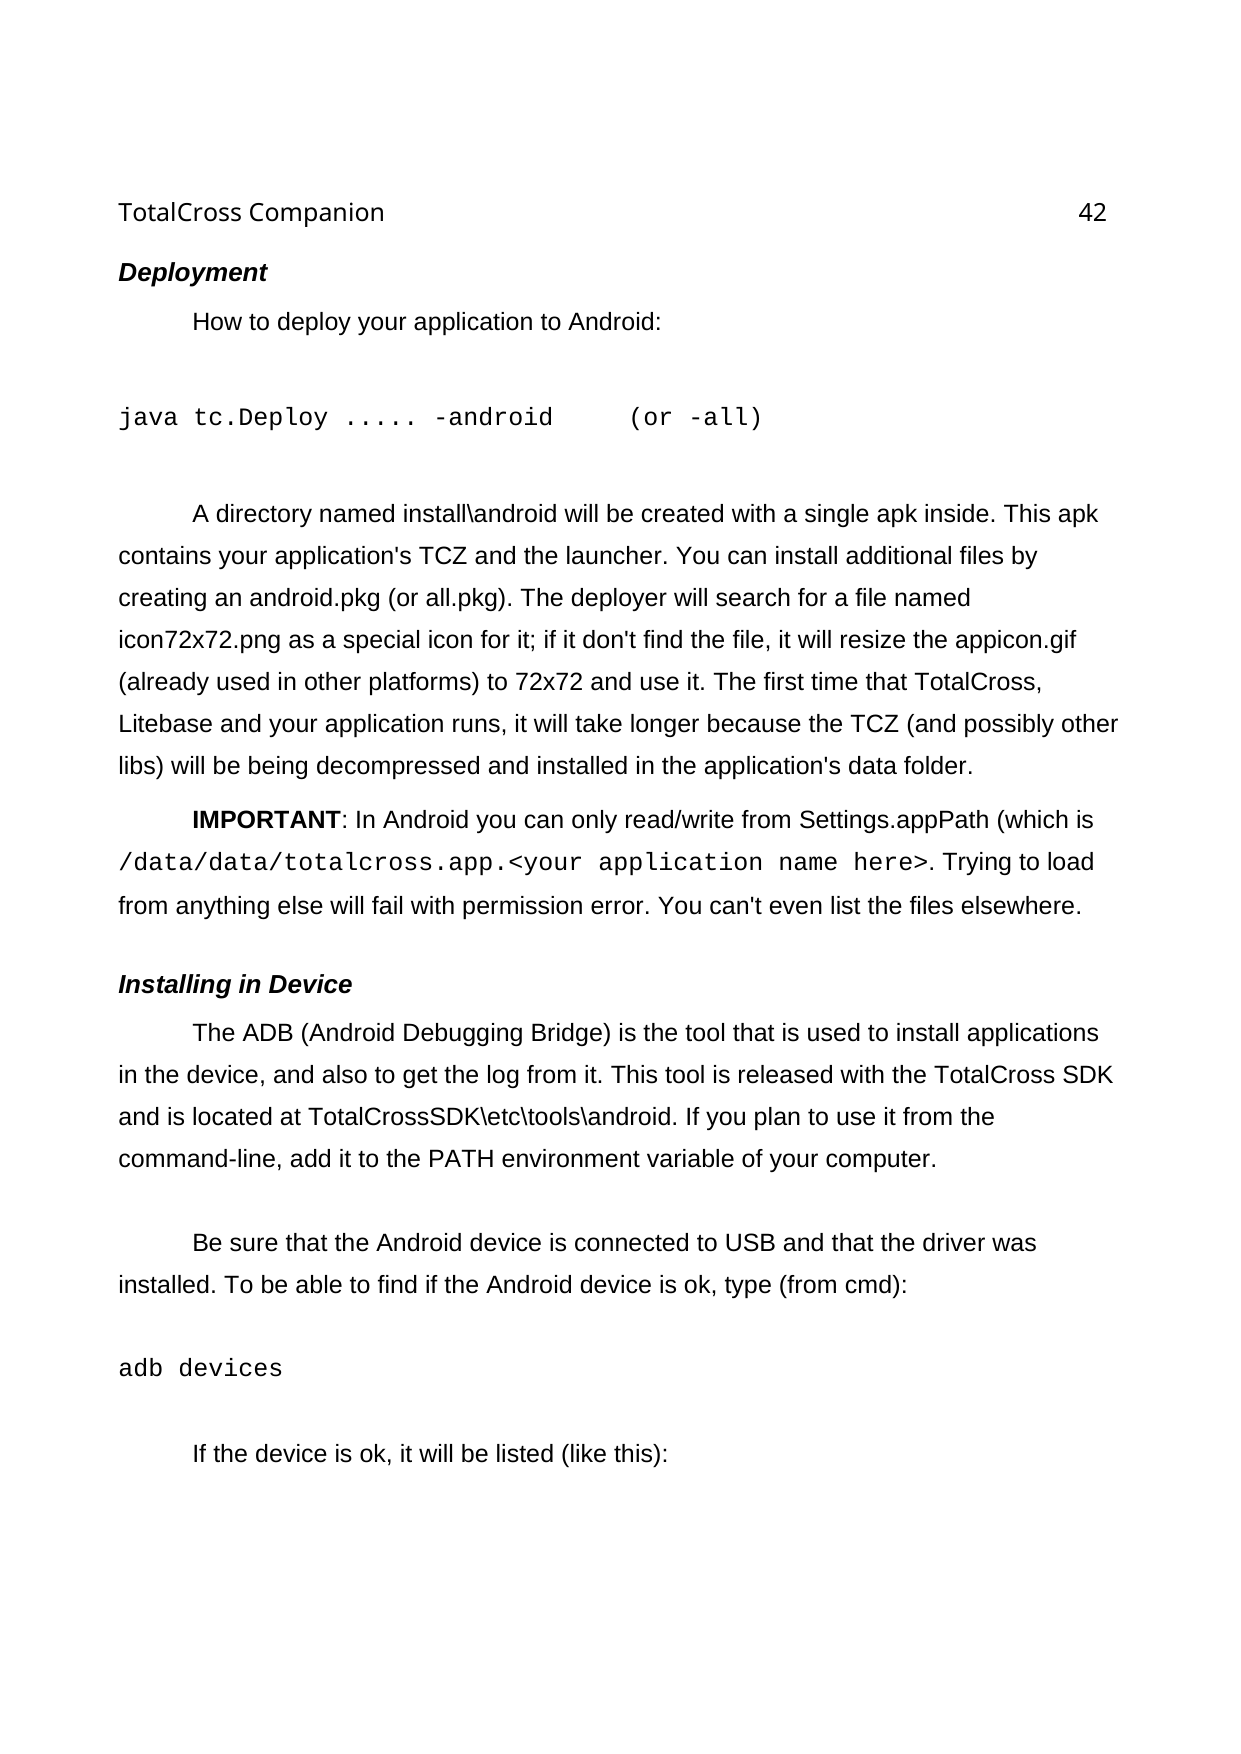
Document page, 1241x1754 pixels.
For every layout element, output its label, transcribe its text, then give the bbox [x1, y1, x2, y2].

text java tc.Deploy ..... -android (or -all) [118, 404, 1122, 474]
text How to deploy your application to Android: [118, 308, 1122, 378]
text A directory named install\android will be created with a single apk inside. This apk contains your application's TCZ and the launcher. You can install additional files by creating an android.pkg (or all.pkg). The deployer will search for a file named icon72x72.png as a special icon for it; if it don't find the file, it will resize the appicon.gif (already used in other platforms) to 72x72 and use it. The first time that TotalCross, Litebase and your application runs, it will take longer because the TCZ (and possibly other libs) will be being decompressed and installed in the application's data folder. [118, 500, 1122, 780]
subtitle Deployment [118, 258, 1122, 287]
subtitle Installing in Device [118, 969, 1122, 998]
text IMPORTANT: In Android you can only read/write from Settings.appPath (which is /data/data/totalcross.app.<your application name here>. Trying to load from anything else will fail with permission error. You can't even list the files elsewhere. [118, 806, 1122, 920]
text The ADB (Android Debugging Bridge) is the tool that is used to install applications in the device, and also to get the log from it. This tool is released with the TotalCross SDK and is located at TotalCrossSDK\etc\tools\android. If you plan to use it from the command-line, add it to the PATH environment variable of your computer. Be sure that the Android device is connected to USB and that the driver was installed. To be able to find if the Android device is ok, type (from cmd): adb devices If the device is ok, it will be listed (like this): [118, 1019, 1122, 1510]
